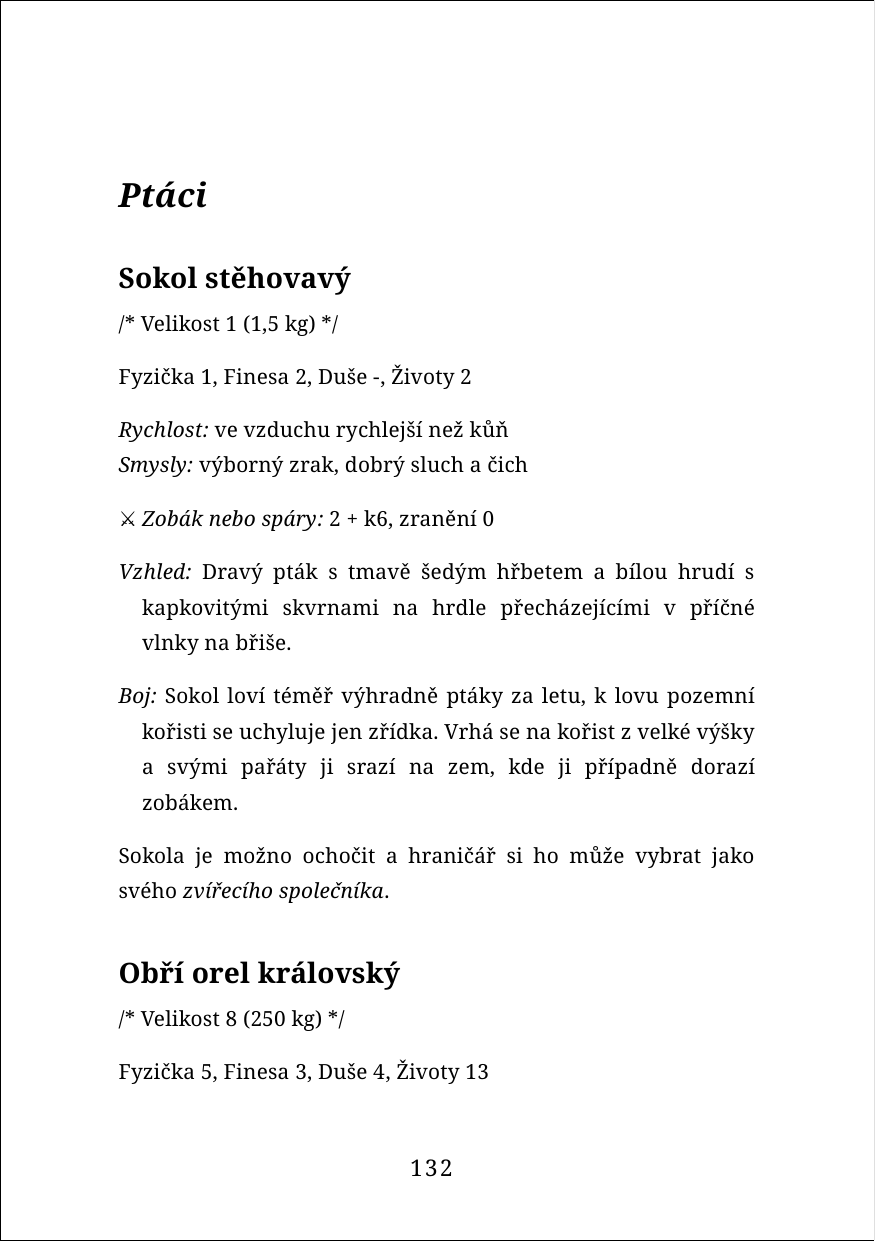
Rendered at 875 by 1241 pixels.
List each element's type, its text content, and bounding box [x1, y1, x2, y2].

text /* Velikost 1 (1,5 kg) */ [118, 309, 756, 337]
text Fyzička 1, Finesa 2, Duše -, Životy 2 [118, 362, 756, 390]
text Fyzička 5, Finesa 3, Duše 4, Životy 13 [118, 1057, 756, 1085]
text /* Velikost 8 (250 kg) */ [118, 1004, 756, 1032]
subtitle Obří orel královský [118, 953, 756, 992]
text Vzhled: Dravý pták s tmavě šedým hřbetem a bílou hrudí s kapkovitými skvrnami na hrdle přecházejícími v příčné vlnky na břiše. [118, 557, 756, 657]
subtitle Ptáci [118, 172, 756, 217]
text ⚔ Zobák nebo spáry: 2 + k6, zranění 0 [118, 504, 756, 532]
text Sokola je možno ochočit a hraničář si ho může vybrat jako svého zvířecího společníka. [118, 841, 756, 905]
text Boj: Sokol loví téměř výhradně ptáky za letu, k lovu pozemní kořisti se uchyluje jen zřídka. Vrhá se na kořist z velké výšky a svými pařáty ji srazí na zem, kde ji případně dorazí zobákem. [118, 681, 756, 816]
text Smysly: výborný zrak, dobrý sluch a čich [118, 451, 756, 479]
text Rychlost: ve vzduchu rychlejší než kůň [118, 415, 756, 443]
subtitle Sokol stěhovavý [118, 258, 756, 297]
